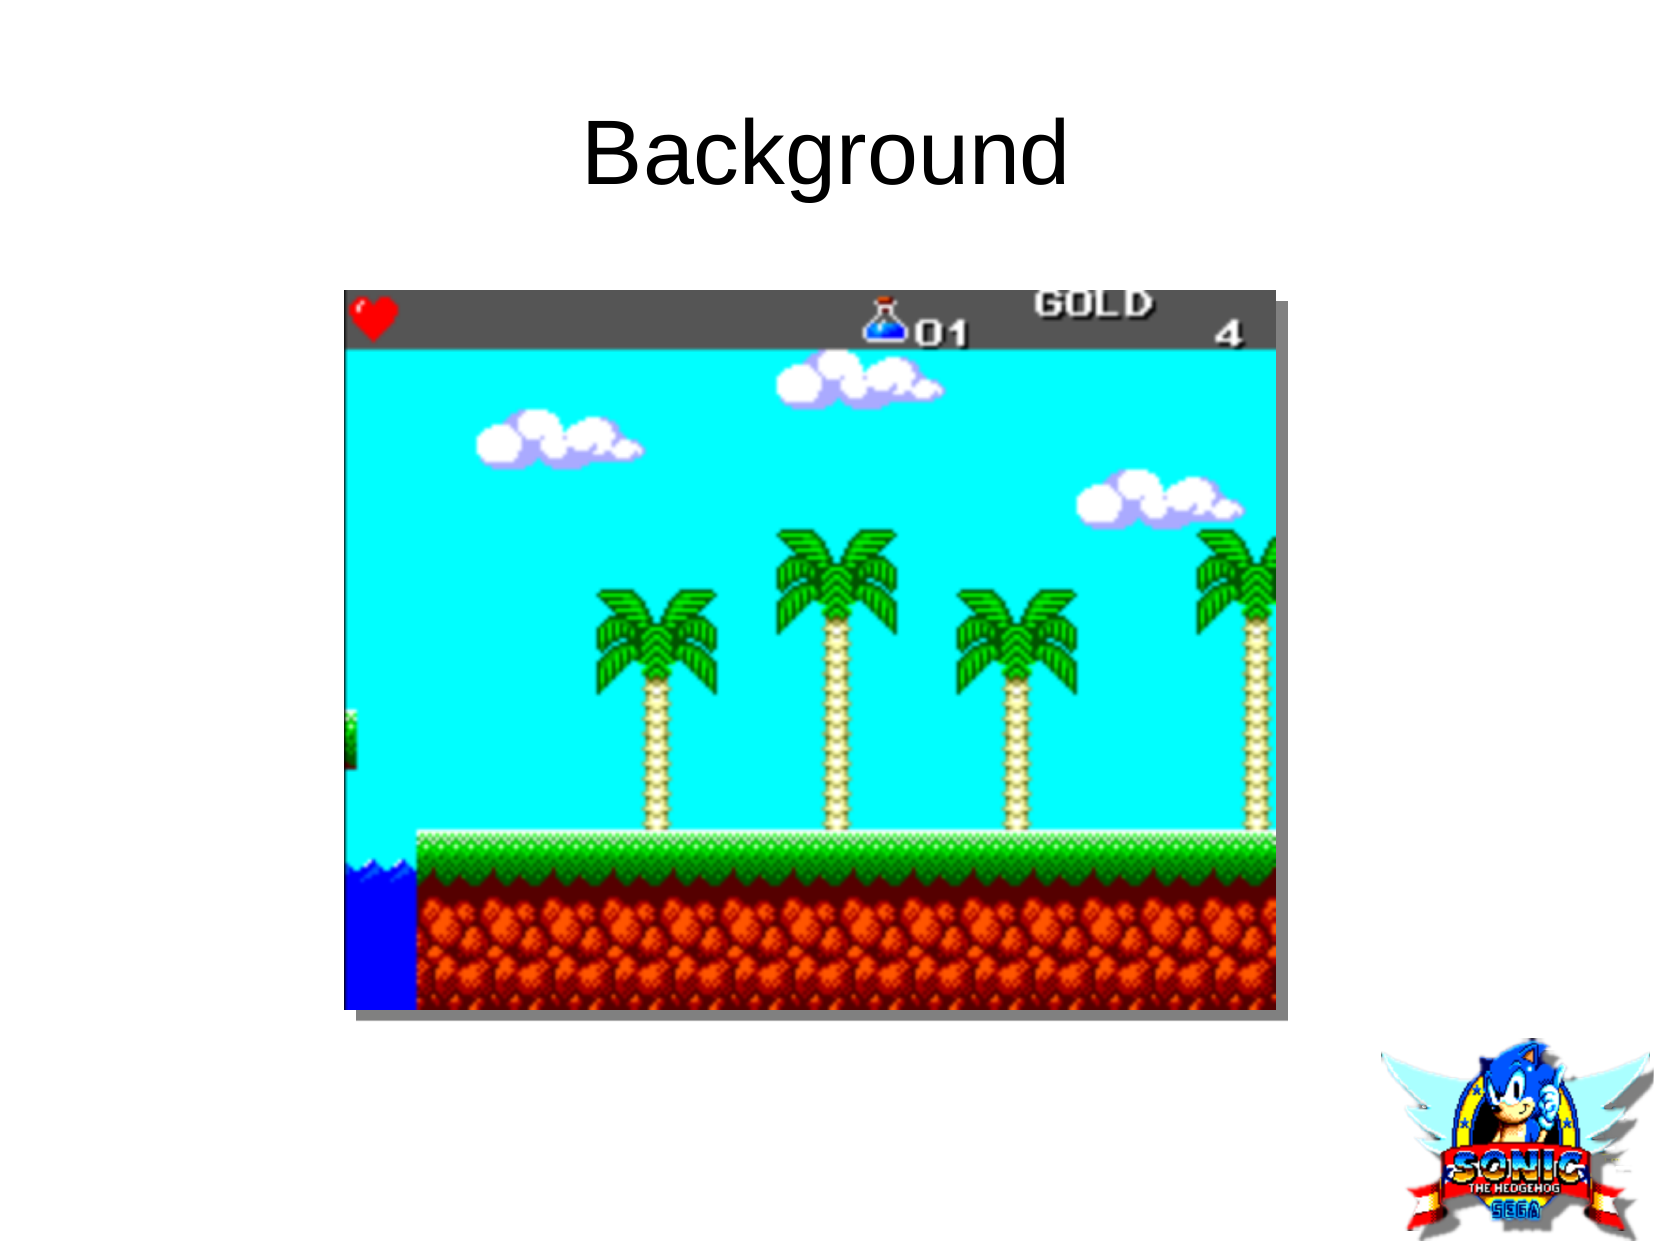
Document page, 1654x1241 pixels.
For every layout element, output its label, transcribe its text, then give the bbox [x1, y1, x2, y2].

title Background [82, 49, 1571, 257]
picture [1381, 1038, 1650, 1231]
picture [344, 290, 1276, 1010]
